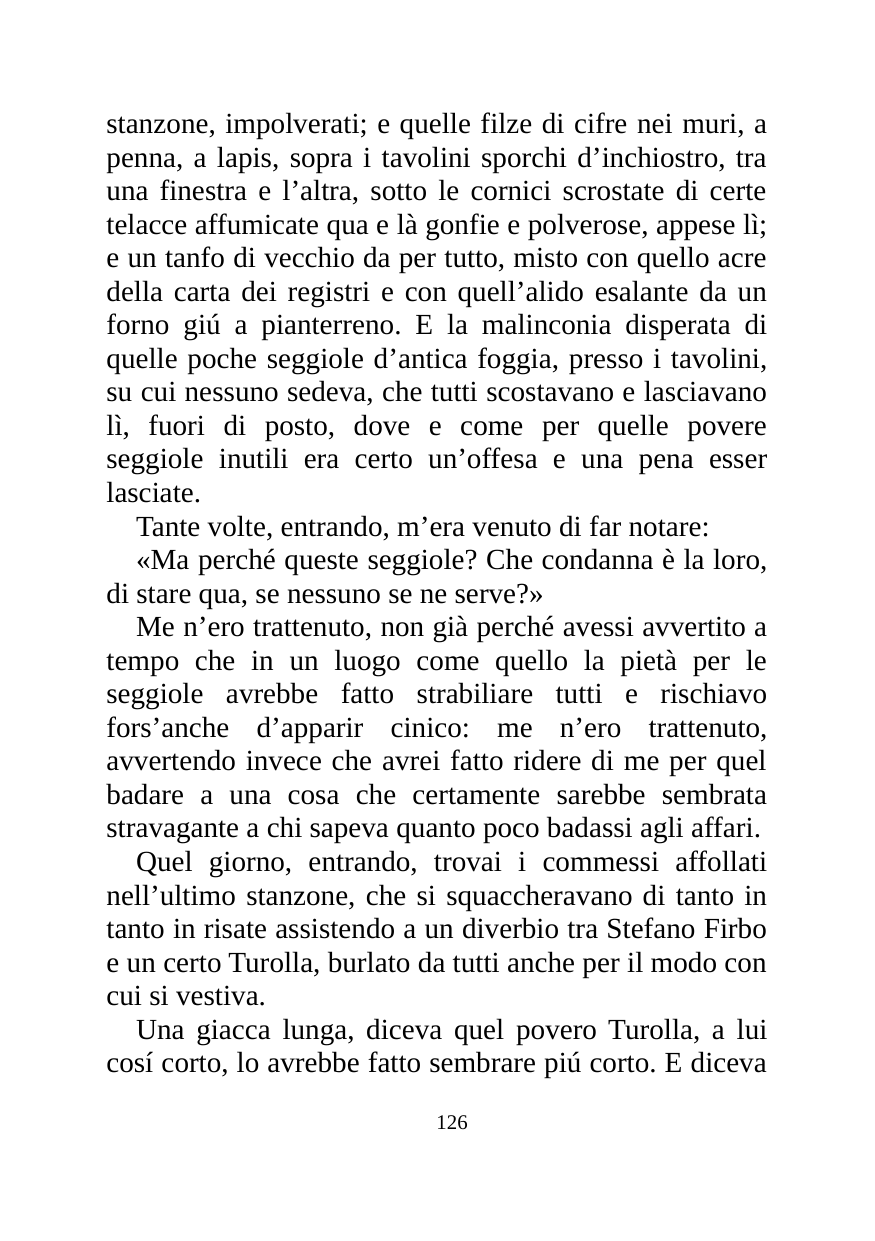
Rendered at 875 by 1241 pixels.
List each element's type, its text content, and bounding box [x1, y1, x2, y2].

text Una giacca lunga, diceva quel povero Turolla, a lui cosí corto, lo avrebbe fatto sembrare piú corto. E diceva [106, 1012, 768, 1079]
text stanzone, impolverati; e quelle filze di cifre nei muri, a penna, a lapis, sopra i tavolini sporchi d’inchiostro, tra una finestra e l’altra, sotto le cornici scrostate di certe telacce affumicate qua e là gonfie e polverose, appese lì; e un tanfo di vecchio da per tutto, misto con quello acre della carta dei registri e con quell’alido esalante da un forno giú a pianterreno. E la malinconia disperata di quelle poche seggiole d’antica foggia, presso i tavolini, su cui nessuno sedeva, che tutti scostavano e lasciavano lì, fuori di posto, dove e come per quelle povere seggiole inutili era certo un’offesa e una pena esser lasciate. [106, 106, 768, 509]
text Tante volte, entrando, m’era venuto di far notare: [106, 509, 768, 542]
text Quel giorno, entrando, trovai i commessi affollati nell’ultimo stanzone, che si squaccheravano di tanto in tanto in risate assistendo a un diverbio tra Stefano Firbo e un certo Turolla, burlato da tutti anche per il modo con cui si vestiva. [106, 844, 768, 1012]
text Me n’ero trattenuto, non già perché avessi avvertito a tempo che in un luogo come quello la pietà per le seggiole avrebbe fatto strabiliare tutti e rischiavo fors’anche d’apparir cinico: me n’ero trattenuto, avvertendo invece che avrei fatto ridere di me per quel badare a una cosa che certamente sarebbe sembrata stravagante a chi sapeva quanto poco badassi agli affari. [106, 609, 768, 844]
text «Ma perché queste seggiole? Che condanna è la loro, di stare qua, se nessuno se ne serve?» [106, 542, 768, 609]
